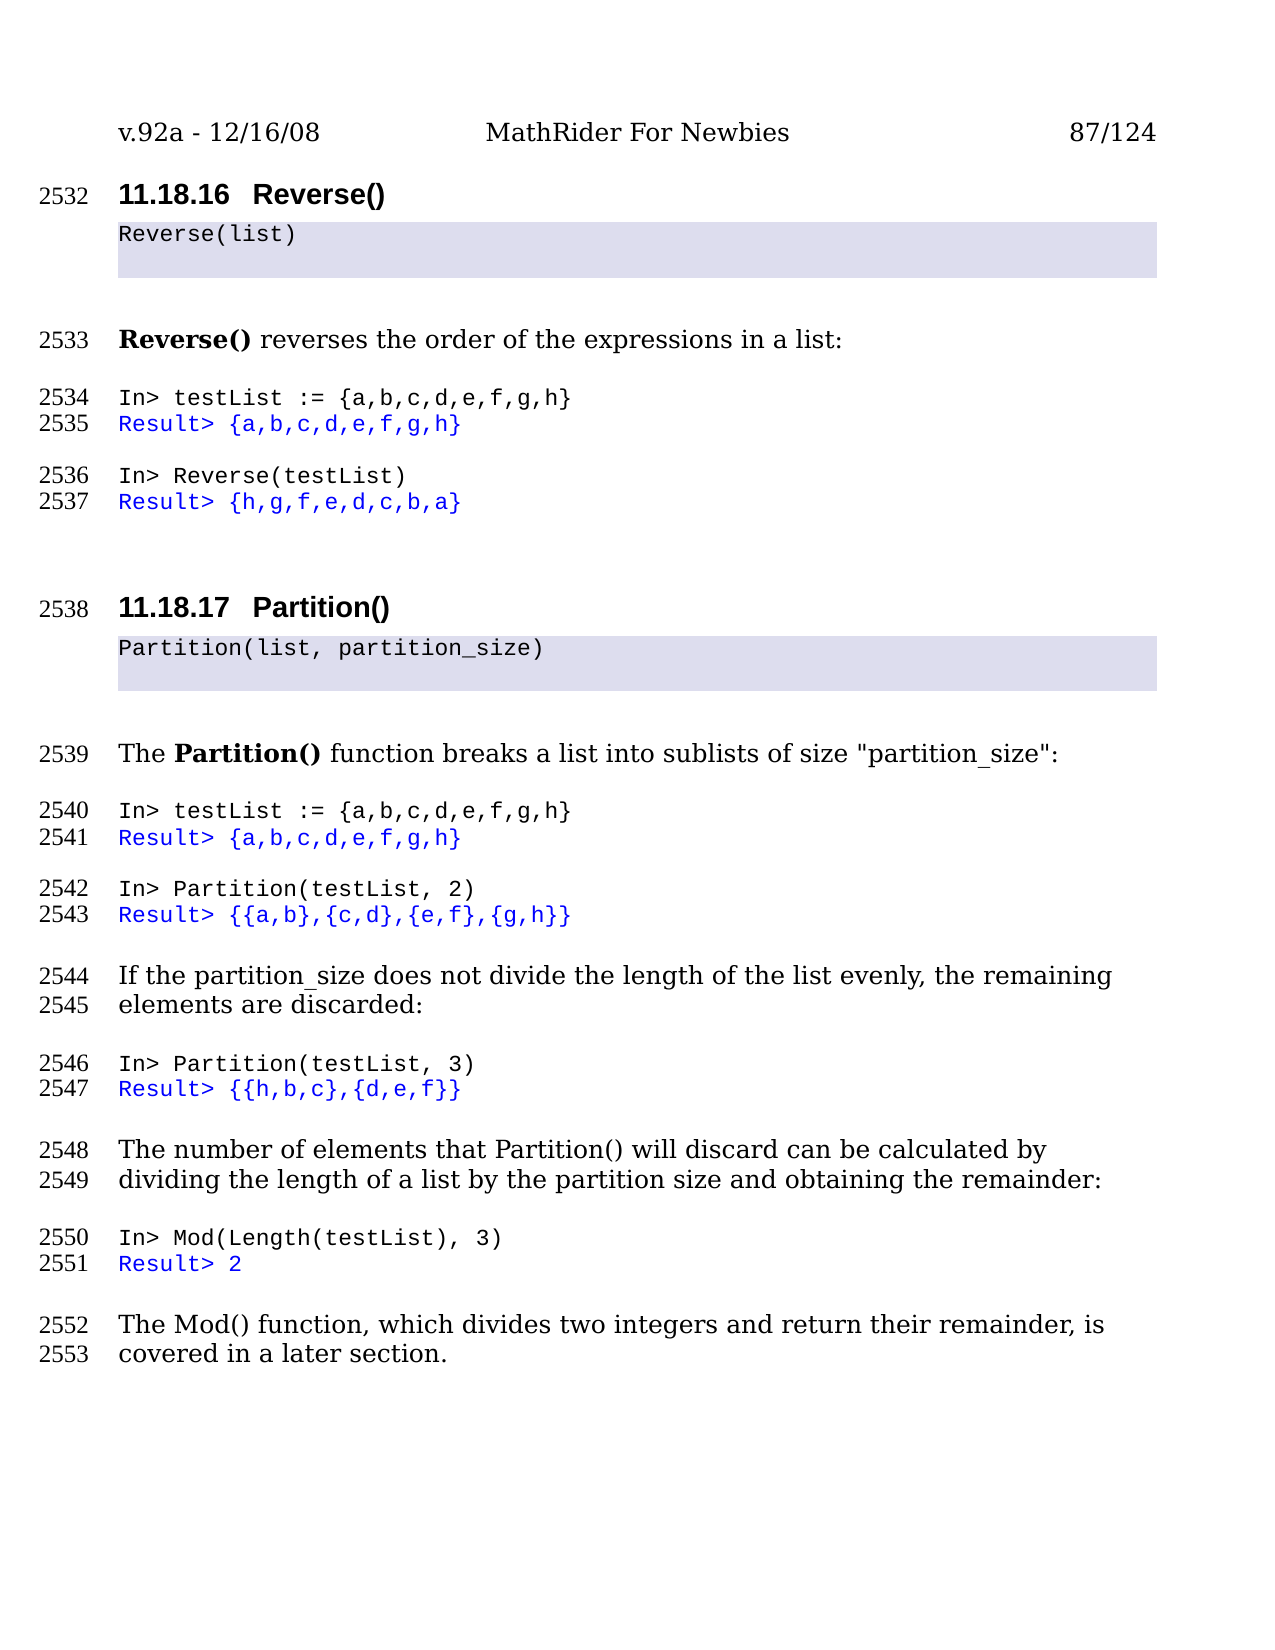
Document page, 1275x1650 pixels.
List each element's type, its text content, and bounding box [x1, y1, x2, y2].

text Result> {{a,b},{c,d},{e,f},{g,h}} [118, 904, 1157, 929]
text In> Partition(testList, 2) [118, 878, 1157, 904]
text Result> {a,b,c,d,e,f,g,h} [118, 412, 1157, 438]
text In> testList := {a,b,c,d,e,f,g,h} [118, 800, 1157, 826]
text The number of elements that Partition() will discard can be calculated by dividing the length of a list by the partition size and obtaining the remainder: [118, 1136, 1157, 1194]
subtitle Partition() [118, 590, 1157, 624]
text Result> 2 [118, 1252, 1157, 1278]
text In> testList := {a,b,c,d,e,f,g,h} [118, 386, 1157, 412]
text Result> {a,b,c,d,e,f,g,h} [118, 826, 1157, 852]
text The Partition() function breaks a list into sublists of size "partition_size": [118, 738, 1157, 768]
table_header Partition(list, partition_size) [118, 636, 1157, 691]
table_header Reverse(list) [118, 222, 1157, 278]
text Reverse() reverses the order of the expressions in a list: [118, 325, 1157, 354]
subtitle Reverse() [118, 177, 1157, 210]
text If the partition_size does not divide the length of the list evenly, the remaining elements are discarded: [118, 962, 1157, 1020]
text Result> {{h,b,c},{d,e,f}} [118, 1078, 1157, 1104]
text In> Partition(testList, 3) [118, 1052, 1157, 1078]
text In> Mod(Length(testList), 3) [118, 1226, 1157, 1252]
text In> Reverse(testList) [118, 464, 1157, 490]
text The Mod() function, which divides two integers and return their remainder, is covered in a later section. [118, 1310, 1157, 1368]
text Result> {h,g,f,e,d,c,b,a} [118, 490, 1157, 516]
